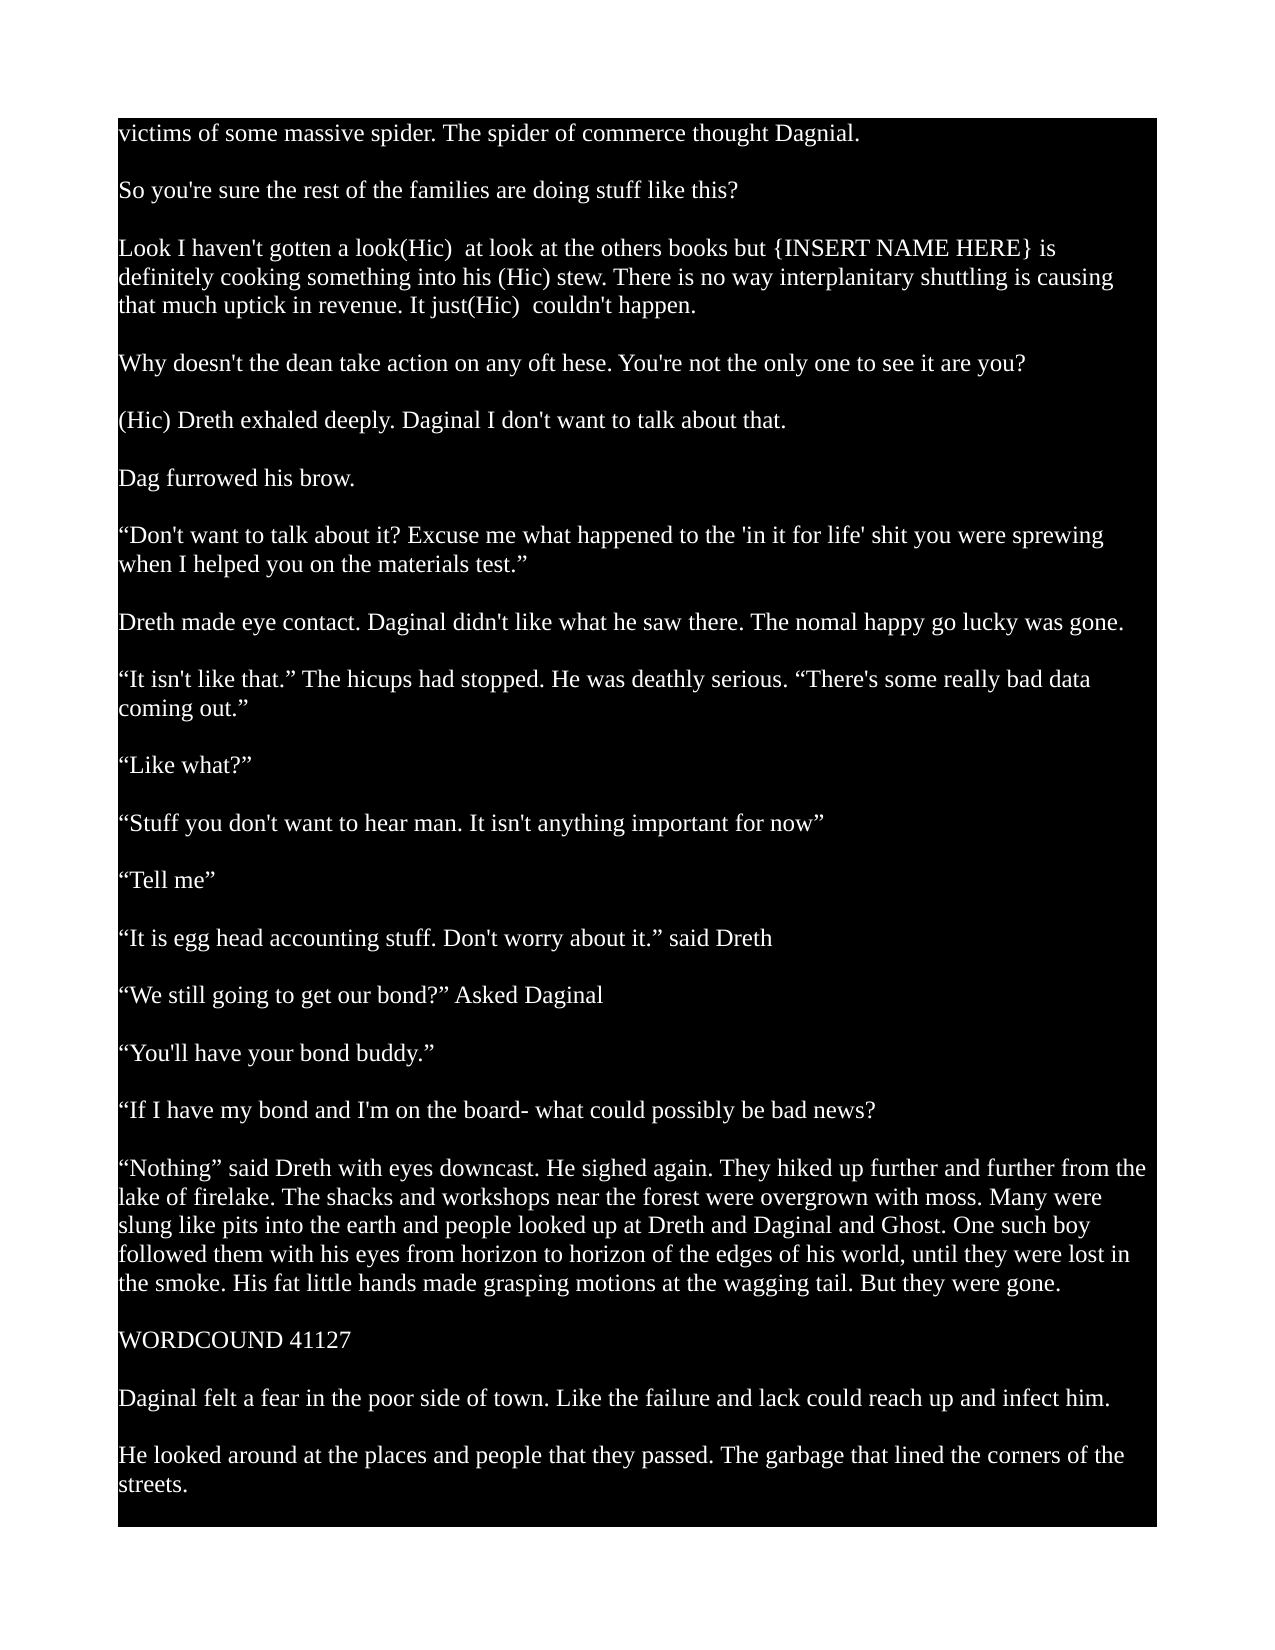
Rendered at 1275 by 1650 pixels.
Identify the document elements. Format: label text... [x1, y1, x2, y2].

text “It is egg head accounting stuff. Don't worry about it.” said Dreth “We still going to get our bond?” Asked Daginal [118, 923, 1157, 1009]
text WORDCOUND 41127 Daginal felt a fear in the poor side of town. Like the failure and lack could reach up and infect him. He looked around at the places and people that they passed. The garbage that lined the corners of the streets. [118, 1326, 1157, 1527]
text “Tell me” [118, 866, 1157, 894]
text “You'll have your bond buddy.” [118, 1038, 1157, 1067]
text Dreth made eye contact. Daginal didn't like what he saw there. The nomal happy go lucky was gone. “It isn't like that.” The hicups had stopped. He was deathly serious. “There's some really bad data coming out.” “Like what?” [118, 607, 1157, 779]
text “If I have my bond and I'm on the board- what could possibly be bad news? “Nothing” said Dreth with eyes downcast. He sighed again. They hiked up further and further from the lake of firelake. The shacks and workshops near the forest were overgrown with moss. Many were slung like pits into the earth and people looked up at Dreth and Daginal and Ghost. One such boy followed them with his eyes from horizon to horizon of the edges of his world, until they were lost in the smoke. His fat little hands made grasping motions at the wagging tail. But they were gone. [118, 1096, 1157, 1297]
text victims of some massive spider. The spider of commerce thought Dagnial. So you're sure the rest of the families are doing stuff like this? Look I haven't gotten a look(Hic) at look at the others books but {INSERT NAME HERE} is definitely cooking something into his (Hic) stew. There is no way interplanitary shuttling is causing that much uptick in revenue. It just(Hic) couldn't happen. Why doesn't the dean take action on any oft hese. You're not the only one to see it are you? (Hic) Dreth exhaled deeply. Daginal I don't want to talk about that. Dag furrowed his brow. “Don't want to talk about it? Excuse me what happened to the 'in it for life' shit you were sprewing when I helped you on the materials test.” [118, 118, 1157, 578]
text “Stuff you don't want to hear man. It isn't anything important for now” [118, 808, 1157, 837]
